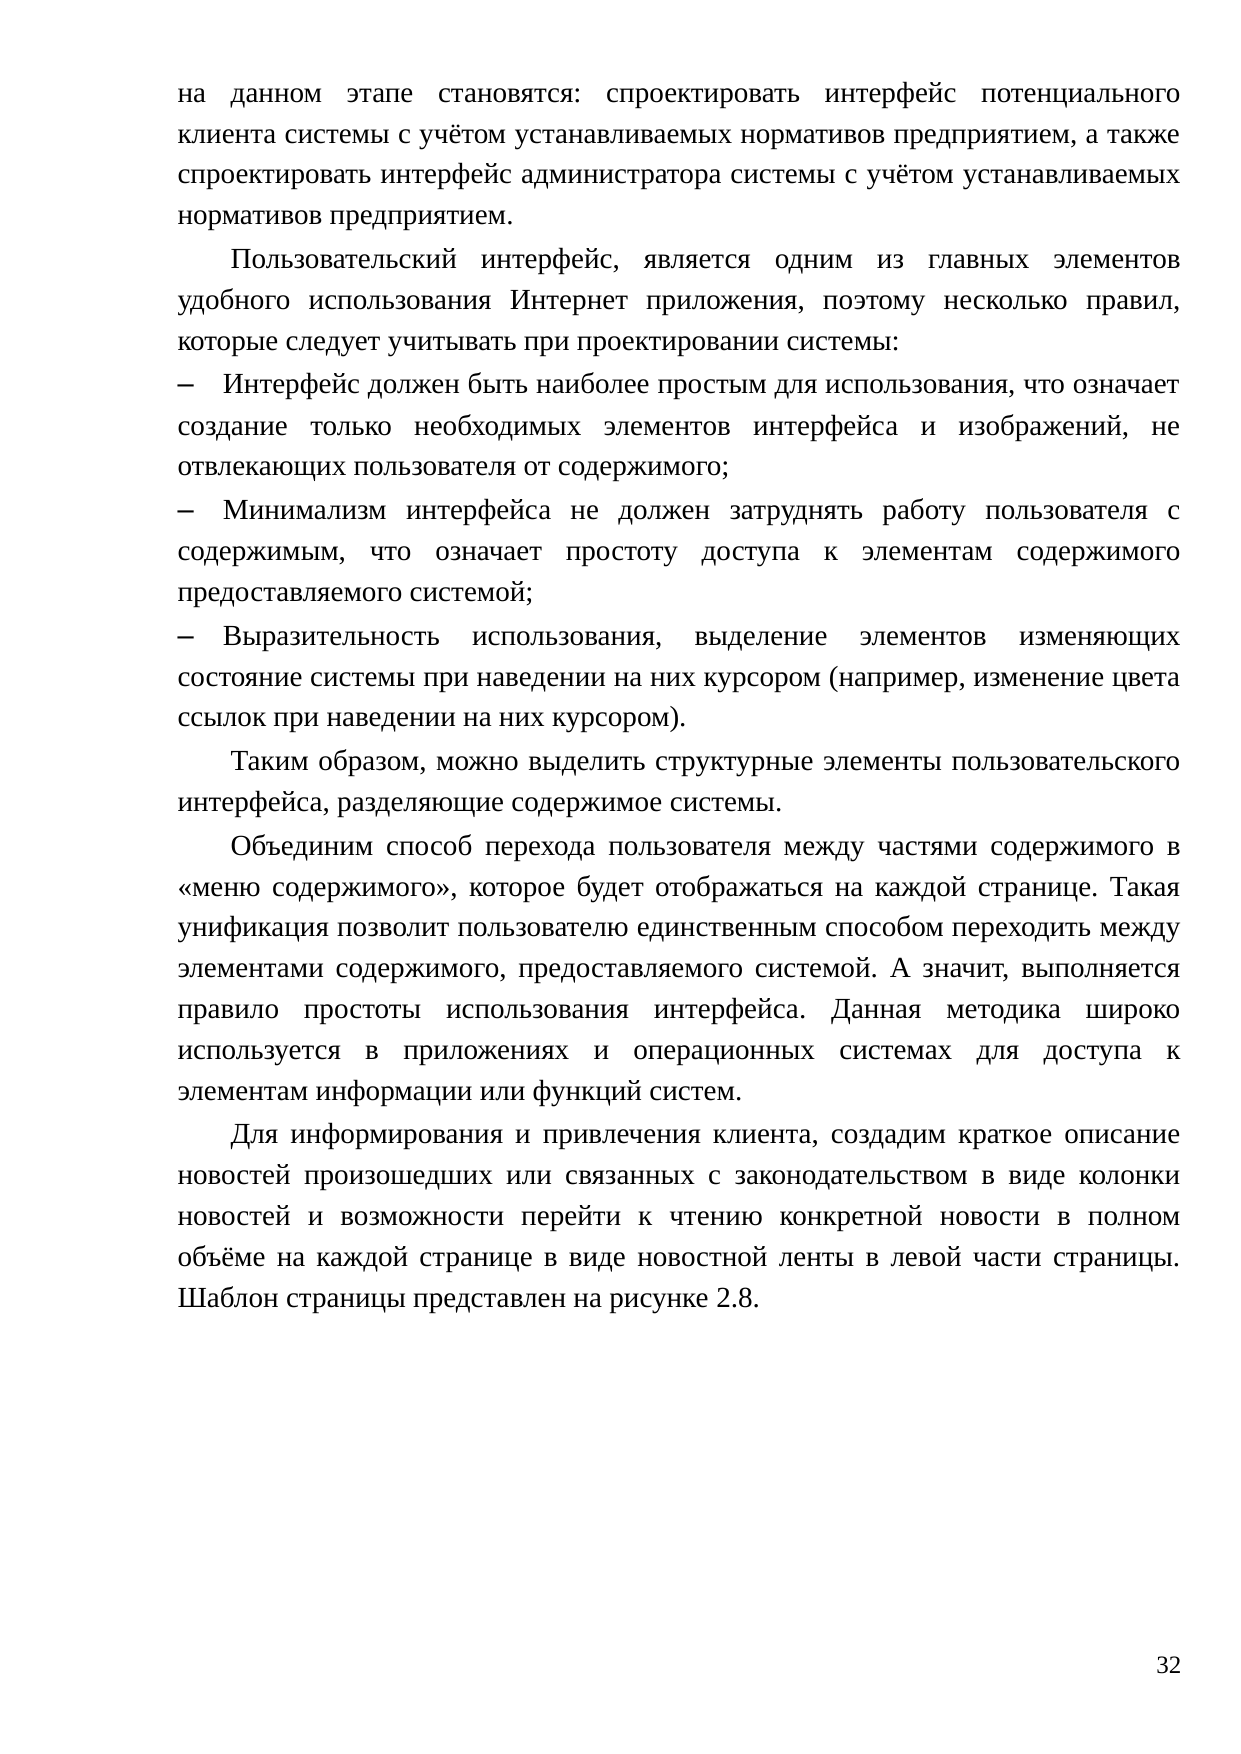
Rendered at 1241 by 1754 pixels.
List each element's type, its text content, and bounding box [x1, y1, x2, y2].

text Пользовательский интерфейс, является одним из главных элементов удобного использования Интернет приложения, поэтому несколько правил, которые следует учитывать при проектировании системы: [177, 241, 1181, 356]
text на данном этапе становятся: спроектировать интерфейс потенциального клиента системы с учётом устанавливаемых нормативов предприятием, а также спроектировать интерфейс администратора системы с учётом устанавливаемых нормативов предприятием. [177, 75, 1181, 231]
list Минимализм интерфейса не должен затруднять работу пользователя с содержимым, что означает простоту доступа к элементам содержимого предоставляемого системой; [177, 492, 1181, 607]
list Выразительность использования, выделение элементов изменяющих состояние системы при наведении на них курсором (например, изменение цвета ссылок при наведении на них курсором). [177, 618, 1181, 733]
list Интерфейс должен быть наиболее простым для использования, что означает создание только необходимых элементов интерфейса и изображений, не отвлекающих пользователя от содержимого; [177, 367, 1181, 482]
text Объединим способ перехода пользователя между частями содержимого в «меню содержимого», которое будет отображаться на каждой странице. Такая унификация позволит пользователю единственным способом переходить между элементами содержимого, предоставляемого системой. А значит, выполняется правило простоты использования интерфейса. Данная методика широко используется в приложениях и операционных системах для доступа к элементам информации или функций систем. [177, 828, 1181, 1106]
text Таким образом, можно выделить структурные элементы пользовательского интерфейса, разделяющие содержимое системы. [177, 743, 1181, 818]
text Для информирования и привлечения клиента, создадим краткое описание новостей произошедших или связанных с законодательством в виде колонки новостей и возможности перейти к чтению конкретной новости в полном объёме на каждой странице в виде новостной ленты в левой части страницы. Шаблон страницы представлен на рисунке 2.8. [177, 1117, 1181, 1313]
